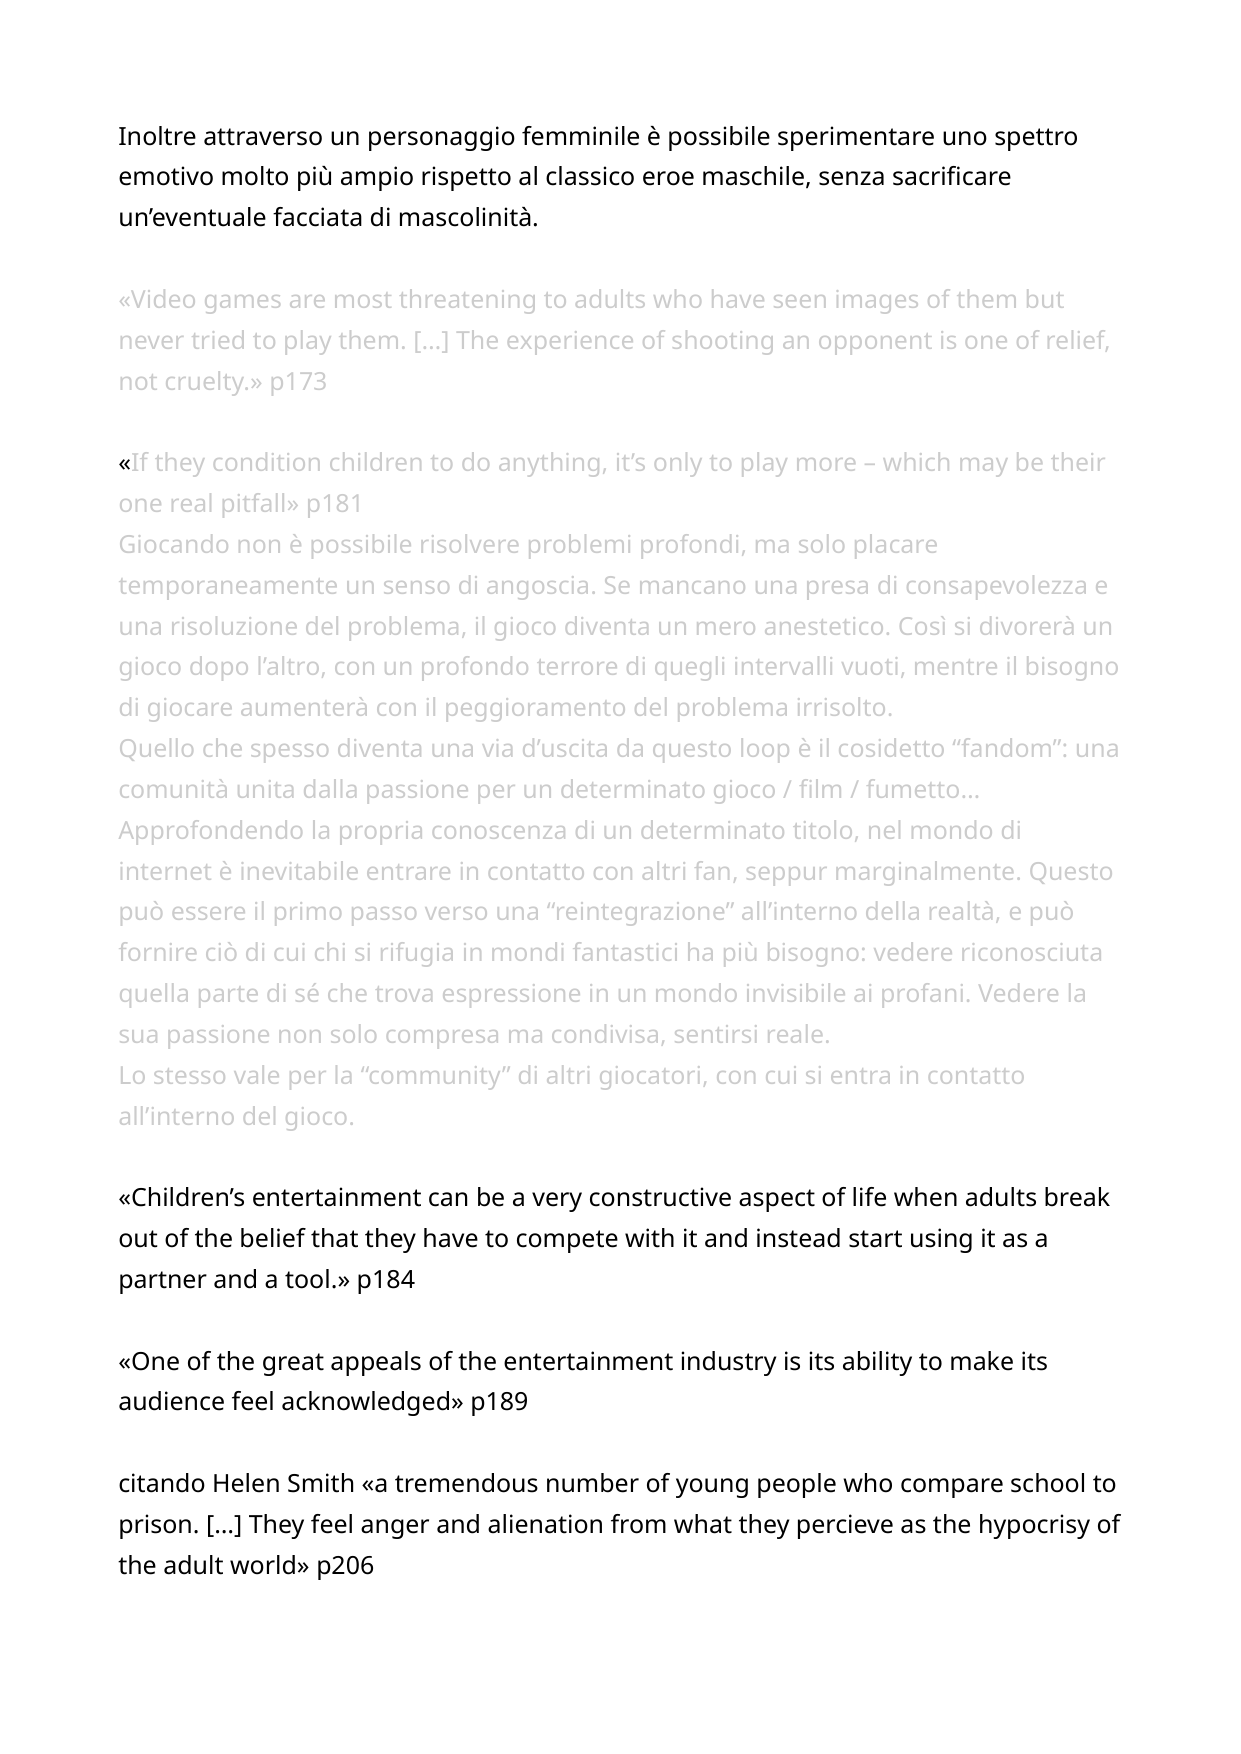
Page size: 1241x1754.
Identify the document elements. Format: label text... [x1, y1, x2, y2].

text Giocando non è possibile risolvere problemi profondi, ma solo placare temporaneamente un senso di angoscia. Se mancano una presa di consapevolezza e una risoluzione del problema, il gioco diventa un mero anestetico. Così si divorerà un gioco dopo l’altro, con un profondo terrore di quegli intervalli vuoti, mentre il bisogno di giocare aumenterà con il peggioramento del problema irrisolto. [118, 526, 1122, 724]
text Quello che spesso diventa una via d’uscita da questo loop è il cosidetto “fandom”: una comunità unita dalla passione per un determinato gioco / film / fumetto… Approfondendo la propria conoscenza di un determinato titolo, nel mondo di internet è inevitabile entrare in contatto con altri fan, seppur marginalmente. Questo può essere il primo passo verso una “reintegrazione” all’interno della realtà, e può fornire ciò di cui chi si rifugia in mondi fantastici ha più bisogno: vedere riconosciuta quella parte di sé che trova espressione in un mondo invisibile ai profani. Vedere la sua passione non solo compresa ma condivisa, sentirsi reale. [118, 731, 1122, 1051]
text «Children’s entertainment can be a very constructive aspect of life when adults break out of the belief that they have to compete with it and instead start using it as a partner and a tool.» p184 [118, 1180, 1122, 1296]
text citando Helen Smith «a tremendous number of young people who compare school to prison. […] They feel anger and alienation from what they percieve as the hypocrisy of the adult world» p206 [118, 1466, 1122, 1581]
text «If they condition children to do anything, it’s only to play more – which may be their one real pitfall» p181 [118, 445, 1122, 520]
text «One of the great appeals of the entertainment industry is its ability to make its audience feel acknowledged» p189 [118, 1343, 1122, 1418]
text «Video games are most threatening to adults who have seen images of them but never tried to play them. […] The experience of shooting an opponent is one of relief, not cruelty.» p173 [118, 281, 1122, 397]
text Lo stesso vale per la “community” di altri giocatori, con cui si entra in contatto all’interno del gioco. [118, 1057, 1122, 1132]
text Inoltre attraverso un personaggio femminile è possibile sperimentare uno spettro emotivo molto più ampio rispetto al classico eroe maschile, senza sacrificare un’eventuale facciata di mascolinità. [118, 118, 1122, 234]
